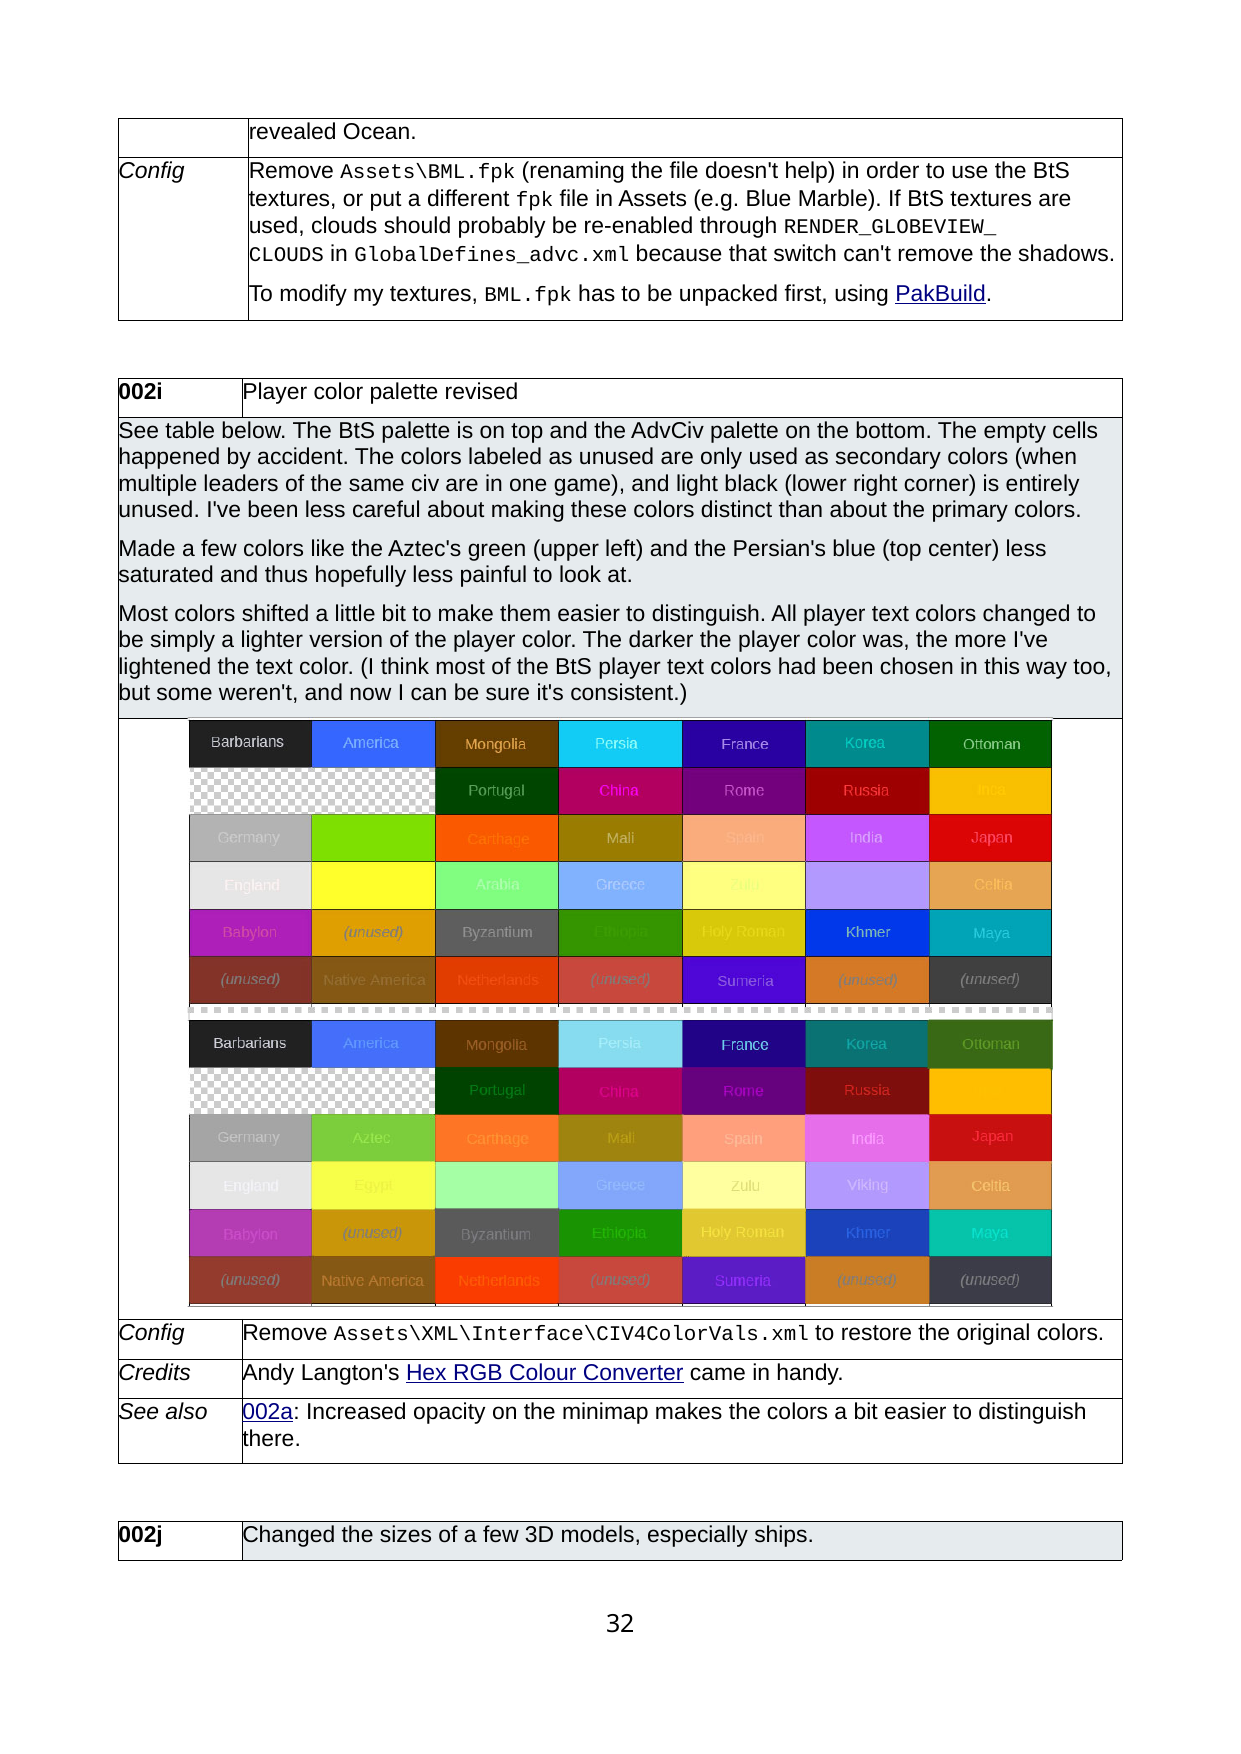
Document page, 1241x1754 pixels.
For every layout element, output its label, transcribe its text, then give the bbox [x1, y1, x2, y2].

table_cell Remove Assets\XML\Interface\CIV4ColorVals.xml to restore the original colors. [243, 1320, 1122, 1359]
table_header Changed the sizes of a few 3D models, especially ships. [243, 1522, 1122, 1560]
table_cell Andy Langton's Hex RGB Colour Converter came in handy. [243, 1360, 1122, 1398]
table_header Player color palette revised [243, 379, 1122, 417]
table_cell revealed Ocean. [249, 119, 1122, 157]
table_cell 002a: Increased opacity on the minimap makes the colors a bit easier to distinguish there. [243, 1399, 1122, 1463]
table_cell See also [119, 1399, 242, 1463]
table_header 002i [119, 379, 242, 417]
table_cell Config [119, 1320, 242, 1359]
table_cell [119, 719, 1122, 1319]
table_cell See table below. The BtS palette is on top and the AdvCiv palette on the bottom. The empty cells happened by accident. The colors labeled as unused are only used as secondary colors (when multiple leaders of the same civ are in one game), and light black (lower right corner) is entirely unused. I've been less careful about making these colors distinct than about the primary colors. Made a few colors like the Aztec's green (upper left) and the Persian's blue (top center) less saturated and thus hopefully less painful to look at. Most colors shifted a little bit to make them easier to distinguish. All player text colors changed to be simply a lighter version of the player color. The darker the player color was, the more I've lightened the text color. (I think most of the BtS player text colors had been chosen in this way too, but some weren't, and now I can be sure it's consistent.) [119, 418, 1122, 718]
table_cell [119, 119, 248, 157]
table_cell Remove Assets\BML.fpk (renaming the file doesn't help) in order to use the BtS textures, or put a different fpk file in Assets (e.g. Blue Marble). If BtS textures are used, clouds should probably be re-enabled through RENDER_GLOBEVIEW_ CLOUDS in GlobalDefines_advc.xml because that switch can't remove the shadows. To modify my textures, BML.fpk has to be unpacked first, using PakBuild. [249, 158, 1122, 320]
table_cell Credits [119, 1360, 242, 1398]
picture [187, 717, 1054, 1307]
table_header 002j [119, 1522, 242, 1560]
table_cell Config [119, 158, 248, 320]
